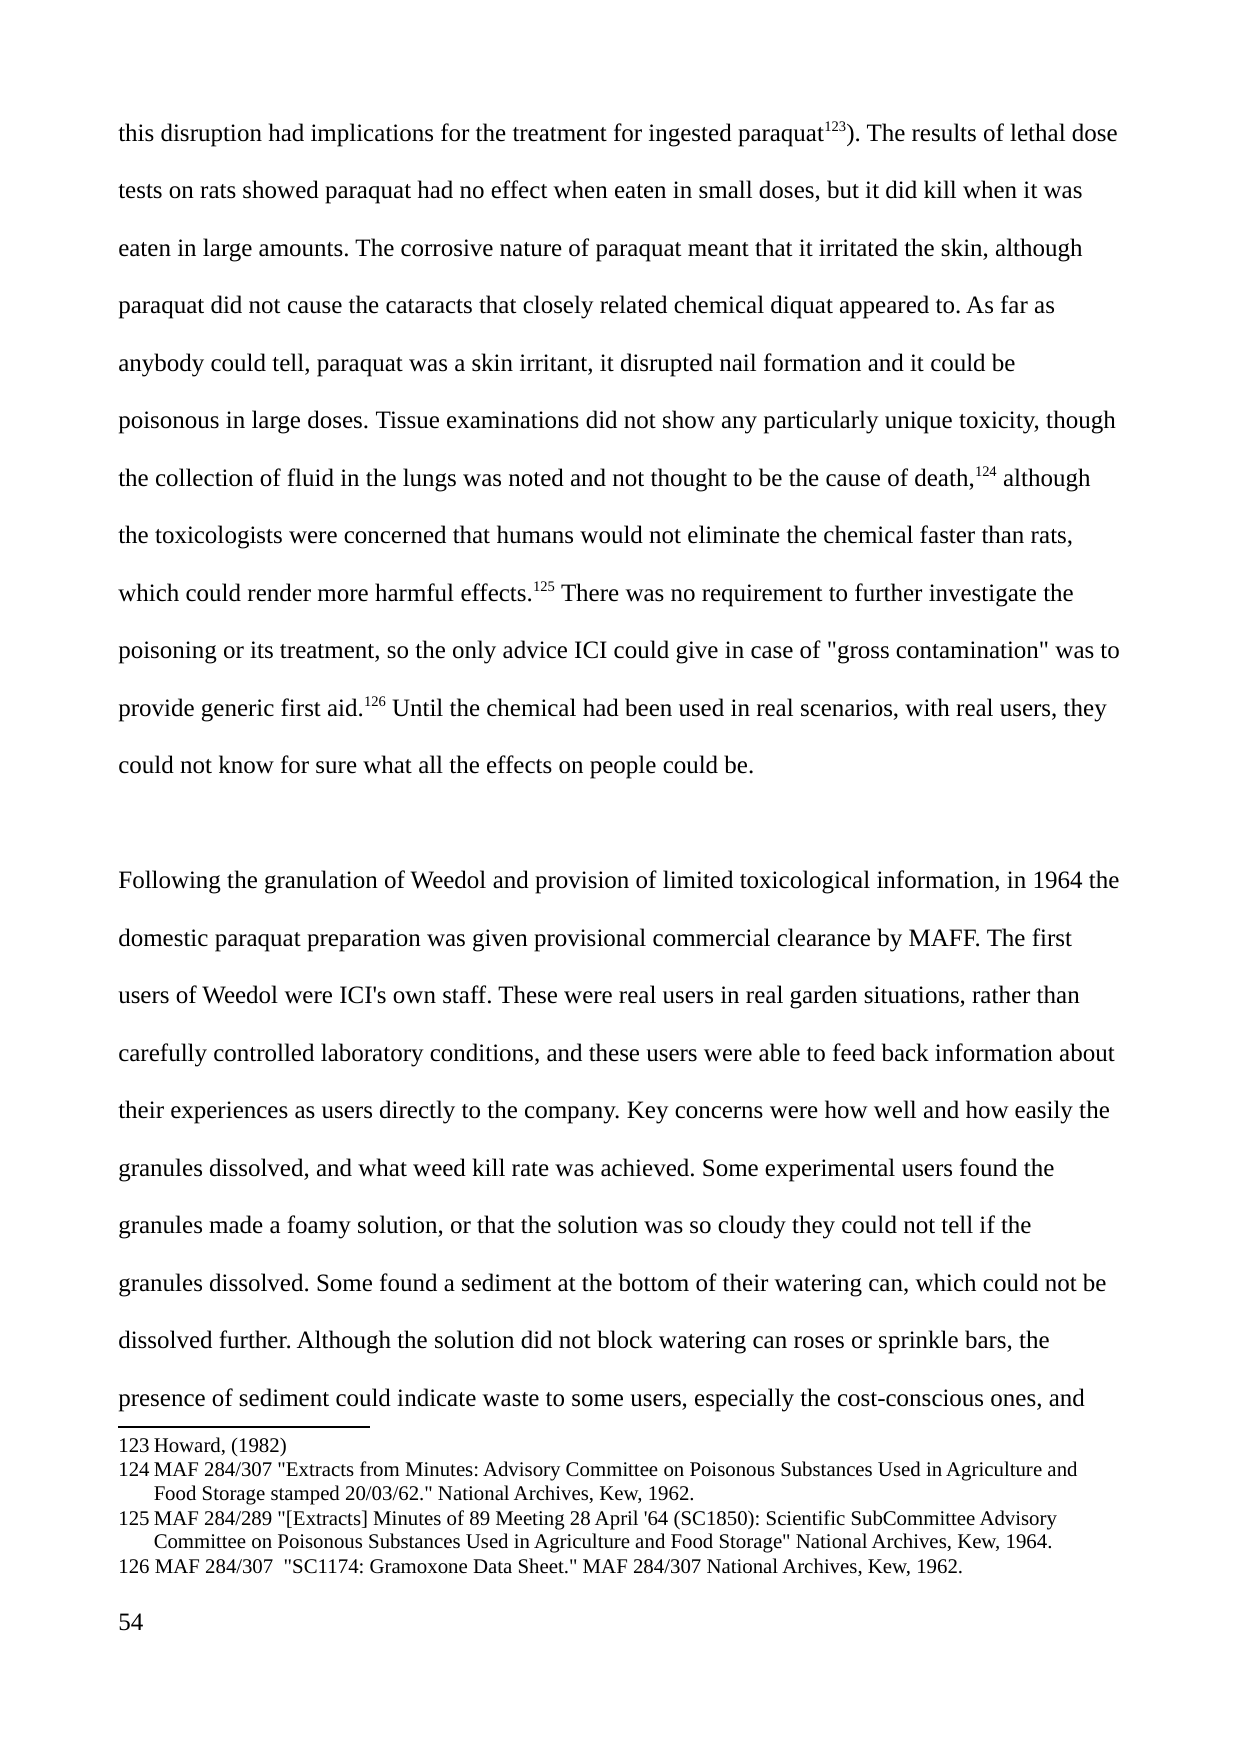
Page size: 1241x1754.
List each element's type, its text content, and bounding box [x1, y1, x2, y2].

text this disruption had implications for the treatment for ingested paraquat). The results of lethal dose tests on rats showed paraquat had no effect when eaten in small doses, but it did kill when it was eaten in large amounts. The corrosive nature of paraquat meant that it irritated the skin, although paraquat did not cause the cataracts that closely related chemical diquat appeared to. As far as anybody could tell, paraquat was a skin irritant, it disrupted nail formation and it could be poisonous in large doses. Tissue examinations did not show any particularly unique toxicity, though the collection of fluid in the lungs was noted and not thought to be the cause of death, although the toxicologists were concerned that humans would not eliminate the chemical faster than rats, which could render more harmful effects. There was no requirement to further investigate the poisoning or its treatment, so the only advice ICI could give in case of "gross contamination" was to provide generic first aid. Until the chemical had been used in real scenarios, with real users, they could not know for sure what all the effects on people could be. [118, 118, 1122, 779]
text Howard, (1982) [118, 1433, 1122, 1457]
text Following the granulation of Weedol and provision of limited toxicological information, in 1964 the domestic paraquat preparation was given provisional commercial clearance by MAFF. The first users of Weedol were ICI's own staff. These were real users in real garden situations, rather than carefully controlled laboratory conditions, and these users were able to feed back information about their experiences as users directly to the company. Key concerns were how well and how easily the granules dissolved, and what weed kill rate was achieved. Some experimental users found the granules made a foamy solution, or that the solution was so cloudy they could not tell if the granules dissolved. Some found a sediment at the bottom of their watering can, which could not be dissolved further. Although the solution did not block watering can roses or sprinkle bars, the presence of sediment could indicate waste to some users, especially the cost-conscious ones, and [118, 866, 1122, 1412]
text MAF 284/307 "SC1174: Gramoxone Data Sheet." MAF 284/307 National Archives, Kew, 1962. [118, 1553, 1122, 1578]
text MAF 284/289 "[Extracts] Minutes of 89 Meeting 28 April '64 (SC1850): Scientific SubCommittee Advisory Committee on Poisonous Substances Used in Agriculture and Food Storage" National Archives, Kew, 1964. [118, 1505, 1122, 1553]
text MAF 284/307 "Extracts from Minutes: Advisory Committee on Poisonous Substances Used in Agriculture and Food Storage stamped 20/03/62." National Archives, Kew, 1962. [118, 1457, 1122, 1505]
